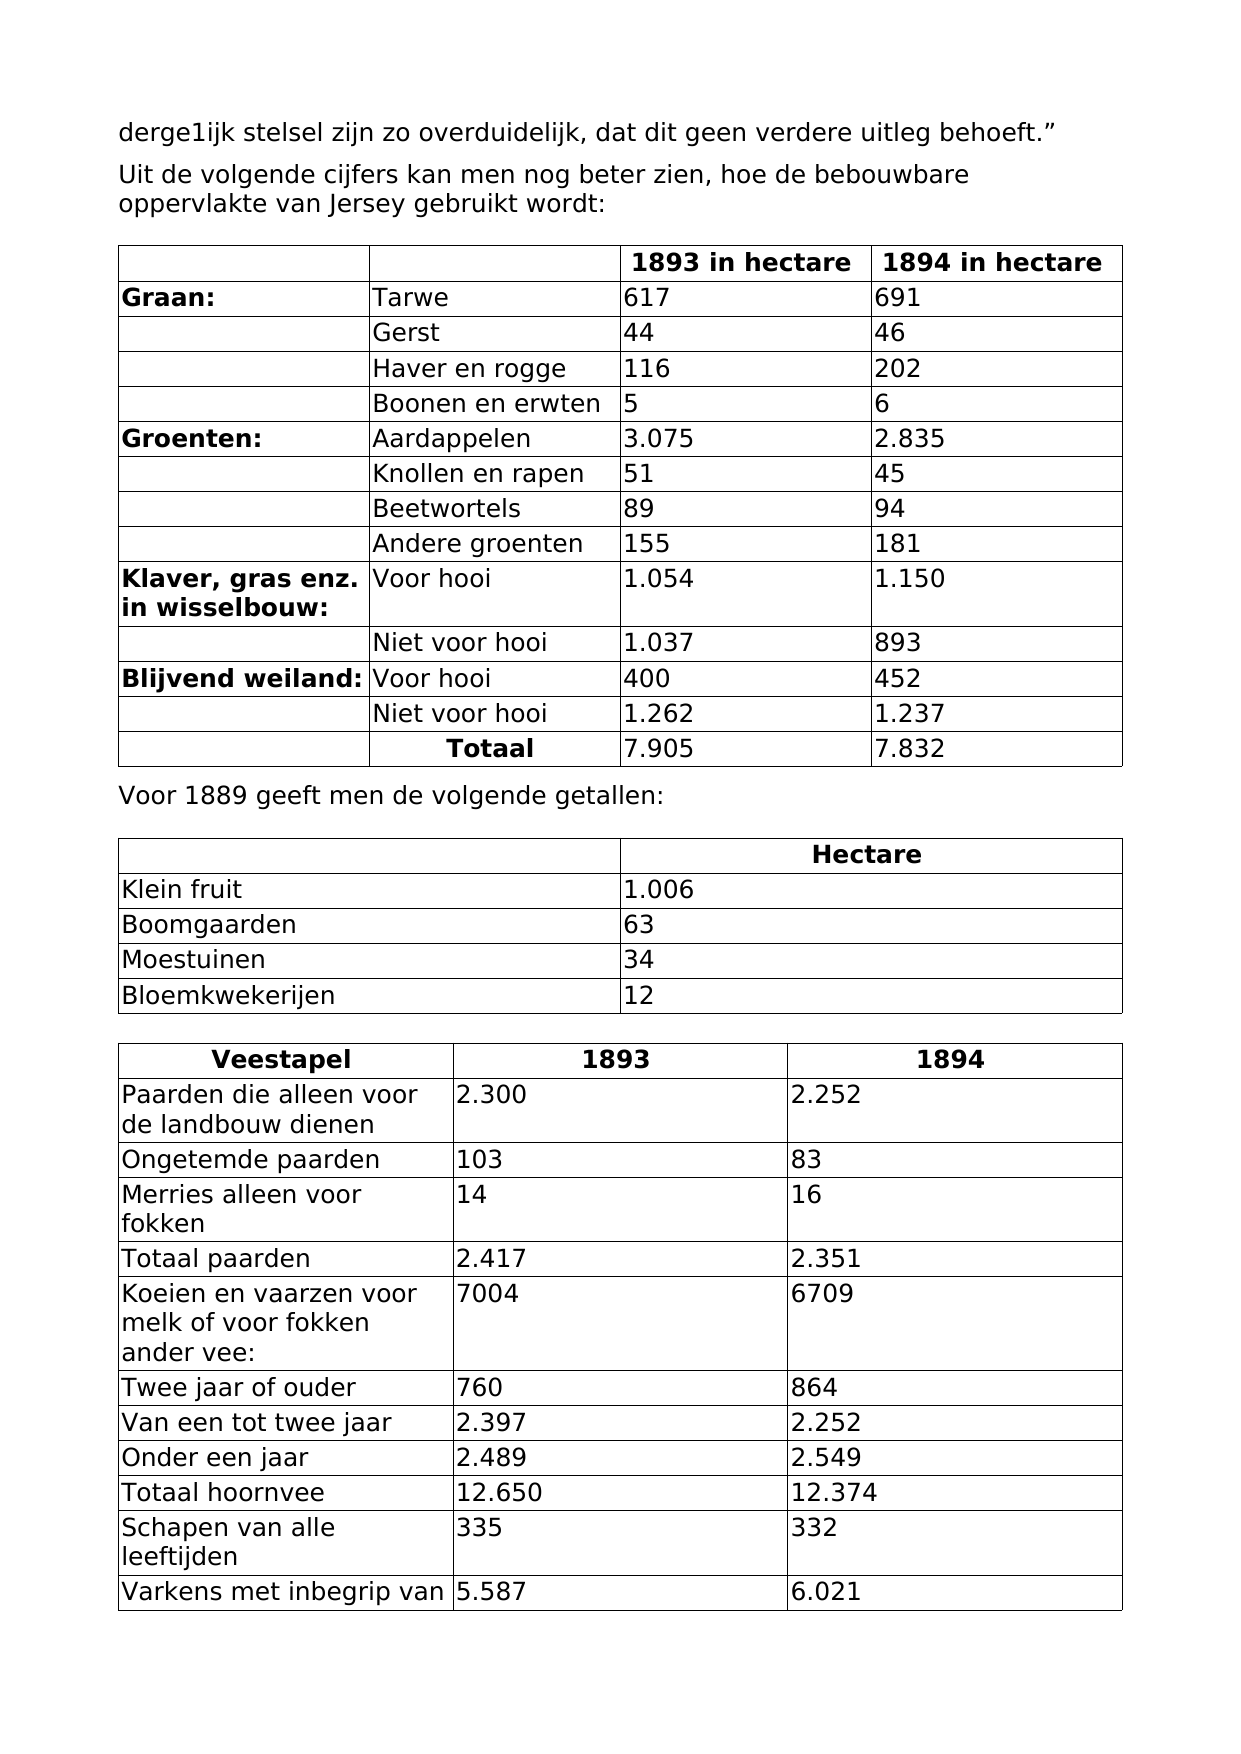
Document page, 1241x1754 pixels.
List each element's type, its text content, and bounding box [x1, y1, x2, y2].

table_cell Totaal [370, 732, 620, 766]
table_cell [119, 457, 369, 491]
table_cell Voor hooi [370, 562, 620, 626]
table_cell 12.650 [454, 1476, 787, 1510]
table_cell Andere groenten [370, 527, 620, 561]
table_cell 46 [872, 317, 1122, 351]
table_cell Beetwortels [370, 492, 620, 526]
table_header 1894 in hectare [872, 246, 1122, 281]
table_cell 44 [621, 317, 871, 351]
table_cell Klaver, gras enz. in wisselbouw: [119, 562, 369, 626]
table_cell 7.905 [621, 732, 871, 766]
table_cell Onder een jaar [119, 1441, 453, 1475]
table_cell 2.397 [454, 1406, 787, 1440]
table_cell 34 [621, 944, 1122, 978]
table_cell 3.075 [621, 422, 871, 456]
table_cell 1.006 [621, 874, 1122, 908]
text Voor 1889 geeft men de volgende getallen: [118, 781, 1122, 810]
table_cell Totaal paarden [119, 1242, 453, 1276]
table_cell Twee jaar of ouder [119, 1371, 453, 1405]
table_cell 1.150 [872, 562, 1122, 626]
table_cell Merries alleen voor fokken [119, 1178, 453, 1241]
table_cell 7004 [454, 1277, 787, 1370]
table_cell [119, 732, 369, 766]
table_cell 116 [621, 352, 871, 386]
table_header Hectare [621, 839, 1122, 872]
table_cell 2.351 [788, 1242, 1122, 1276]
table_cell 335 [454, 1511, 787, 1574]
table_cell Ongetemde paarden [119, 1143, 453, 1177]
table_cell Klein fruit [119, 874, 620, 908]
table_cell 760 [454, 1371, 787, 1405]
table_cell Niet voor hooi [370, 697, 620, 731]
table_cell Varkens met inbegrip van [119, 1576, 453, 1610]
table_cell 2.549 [788, 1441, 1122, 1475]
table_cell Blijvend weiland: [119, 662, 369, 696]
table_cell 202 [872, 352, 1122, 386]
text Uit de volgende cijfers kan men nog beter zien, hoe de bebouwbare oppervlakte van Jersey gebruikt wordt: [118, 160, 1122, 218]
table_cell 63 [621, 909, 1122, 943]
table_header 1893 [454, 1044, 787, 1078]
table_cell 6 [872, 387, 1122, 421]
table_cell 89 [621, 492, 871, 526]
table_cell 691 [872, 282, 1122, 316]
table_cell Moestuinen [119, 944, 620, 978]
text derge1ijk stelsel zijn zo overduidelijk, dat dit geen verdere uitleg behoeft.” [118, 118, 1122, 147]
table_cell 12 [621, 979, 1122, 1013]
table_cell 1.262 [621, 697, 871, 731]
table_cell [119, 492, 369, 526]
table_cell [119, 387, 369, 421]
table_cell Schapen van alle leeftijden [119, 1511, 453, 1574]
table_cell 2.417 [454, 1242, 787, 1276]
table_cell Gerst [370, 317, 620, 351]
table_cell 94 [872, 492, 1122, 526]
table_cell Haver en rogge [370, 352, 620, 386]
table_cell Koeien en vaarzen voor melk of voor fokken ander vee: [119, 1277, 453, 1370]
table_header [370, 246, 620, 281]
table_cell [119, 697, 369, 731]
table_cell 617 [621, 282, 871, 316]
table_cell 2.489 [454, 1441, 787, 1475]
table_cell 1.237 [872, 697, 1122, 731]
table_cell Graan: [119, 282, 369, 316]
table_header [119, 246, 369, 281]
table_cell Niet voor hooi [370, 627, 620, 661]
table_cell 893 [872, 627, 1122, 661]
table_cell 2.252 [788, 1406, 1122, 1440]
table_cell 6709 [788, 1277, 1122, 1370]
table_cell 181 [872, 527, 1122, 561]
table_cell [119, 352, 369, 386]
table_cell 2.300 [454, 1079, 787, 1142]
table_cell Paarden die alleen voor de landbouw dienen [119, 1079, 453, 1142]
table_cell 5 [621, 387, 871, 421]
table_cell 1.037 [621, 627, 871, 661]
table_cell 2.252 [788, 1079, 1122, 1142]
table_cell Boonen en erwten [370, 387, 620, 421]
table_cell Tarwe [370, 282, 620, 316]
table_cell 83 [788, 1143, 1122, 1177]
table_cell 103 [454, 1143, 787, 1177]
table_cell Totaal hoornvee [119, 1476, 453, 1510]
table_cell [119, 627, 369, 661]
table_cell 51 [621, 457, 871, 491]
table_cell 452 [872, 662, 1122, 696]
table_cell Voor hooi [370, 662, 620, 696]
table_cell [119, 317, 369, 351]
table_header [119, 839, 620, 872]
table_cell 2.835 [872, 422, 1122, 456]
table_cell 332 [788, 1511, 1122, 1574]
table_cell 1.054 [621, 562, 871, 626]
table_cell 5.587 [454, 1576, 787, 1610]
table_cell 16 [788, 1178, 1122, 1241]
table_cell 45 [872, 457, 1122, 491]
table_cell Aardappelen [370, 422, 620, 456]
table_cell 864 [788, 1371, 1122, 1405]
table_cell Knollen en rapen [370, 457, 620, 491]
table_cell Van een tot twee jaar [119, 1406, 453, 1440]
table_cell 12.374 [788, 1476, 1122, 1510]
table_cell 6.021 [788, 1576, 1122, 1610]
table_cell 7.832 [872, 732, 1122, 766]
table_cell 400 [621, 662, 871, 696]
table_header Veestapel [119, 1044, 453, 1078]
table_header 1893 in hectare [621, 246, 871, 281]
table_cell 155 [621, 527, 871, 561]
table_cell Boomgaarden [119, 909, 620, 943]
table_cell Groenten: [119, 422, 369, 456]
table_cell Bloemkwekerijen [119, 979, 620, 1013]
table_cell [119, 527, 369, 561]
table_header 1894 [788, 1044, 1122, 1078]
table_cell 14 [454, 1178, 787, 1241]
